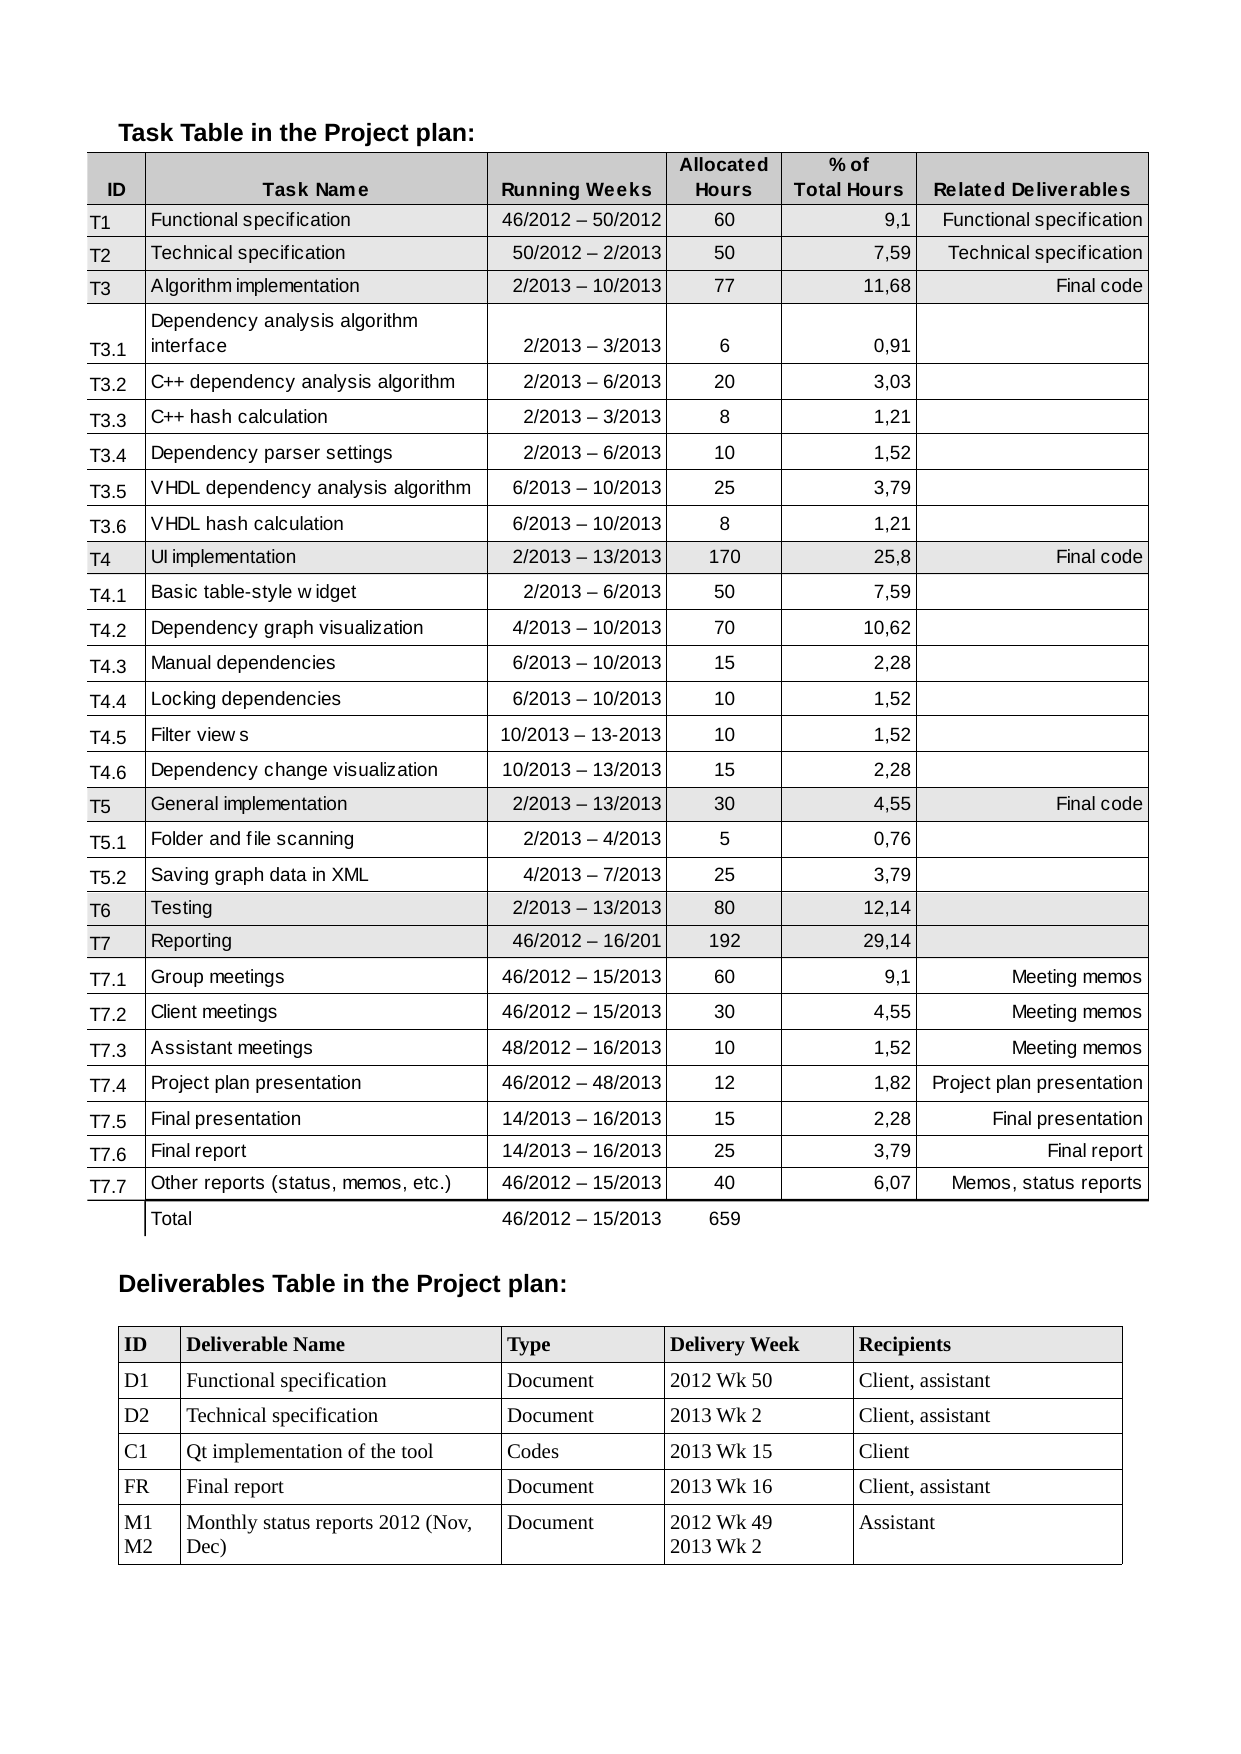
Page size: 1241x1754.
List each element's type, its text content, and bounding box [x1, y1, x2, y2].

table_cell Document [502, 1363, 664, 1397]
table_cell Technical specification [181, 1399, 501, 1433]
table_cell 2013 Wk 16 [665, 1470, 853, 1504]
table_cell Monthly status reports 2012 (Nov, Dec) [181, 1505, 501, 1564]
table_cell Qt implementation of the tool [181, 1434, 501, 1469]
table_cell 2012 Wk 49 2013 Wk 2 [665, 1505, 853, 1564]
text Task Table in the Project plan: [118, 118, 1122, 147]
table_cell C1 [119, 1434, 180, 1469]
table_header Type [502, 1327, 664, 1362]
table_cell M1 M2 [119, 1505, 180, 1564]
table_cell Assistant [854, 1505, 1122, 1564]
table_cell Client, assistant [854, 1470, 1122, 1504]
table_cell Final report [181, 1470, 501, 1504]
table_cell Document [502, 1399, 664, 1433]
table_header Deliverable Name [181, 1327, 501, 1362]
table_cell Client, assistant [854, 1363, 1122, 1397]
table_cell D2 [119, 1399, 180, 1433]
table_cell 2012 Wk 50 [665, 1363, 853, 1397]
table_cell Codes [502, 1434, 664, 1469]
table_cell Client, assistant [854, 1399, 1122, 1433]
table_cell Document [502, 1470, 664, 1504]
table_header Recipients [854, 1327, 1122, 1362]
table_cell Document [502, 1505, 664, 1564]
text Deliverables Table in the Project plan: [118, 1269, 1122, 1297]
table_cell 2013 Wk 15 [665, 1434, 853, 1469]
table_header Delivery Week [665, 1327, 853, 1362]
table_cell D1 [119, 1363, 180, 1397]
table_cell 2013 Wk 2 [665, 1399, 853, 1433]
table_cell FR [119, 1470, 180, 1504]
table_cell Client [854, 1434, 1122, 1469]
table_cell Functional specification [181, 1363, 501, 1397]
table_header ID [119, 1327, 180, 1362]
